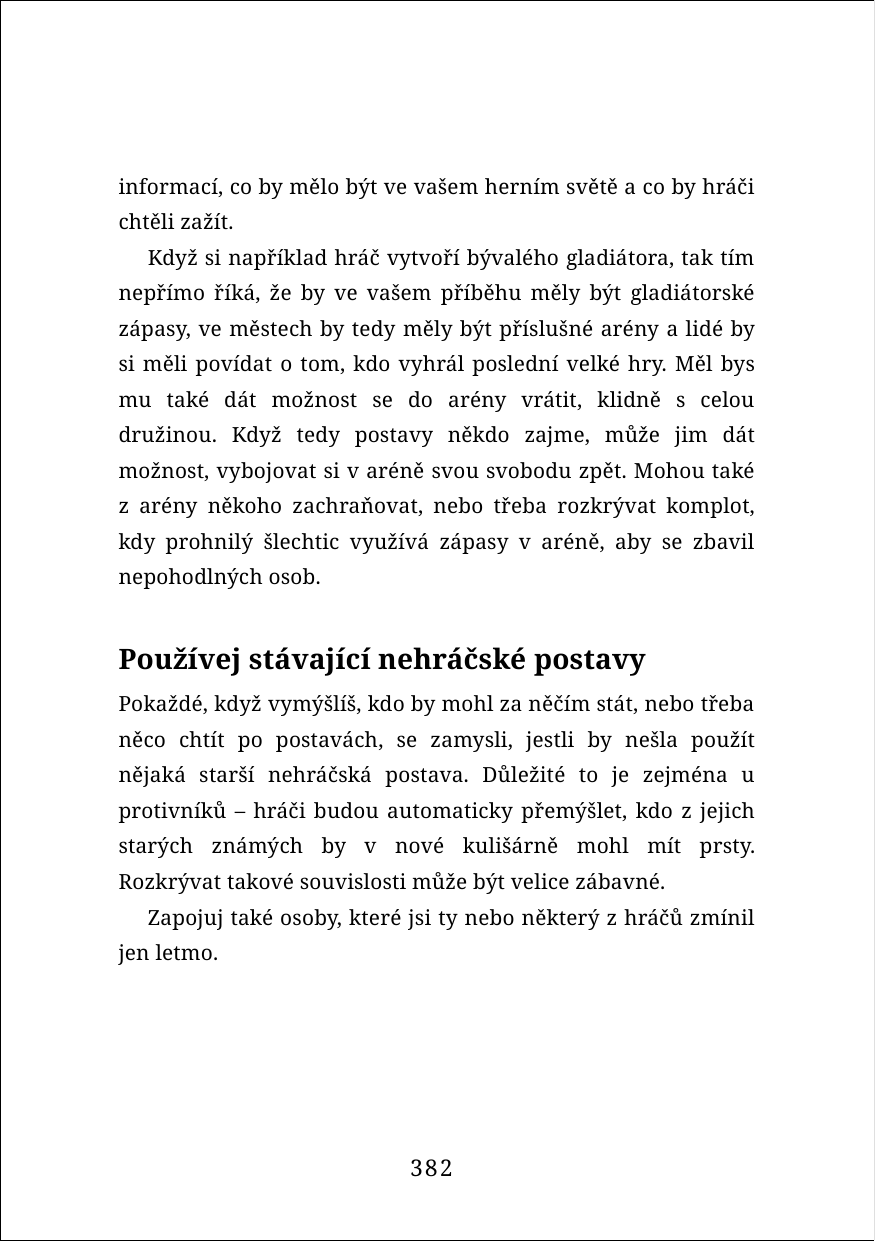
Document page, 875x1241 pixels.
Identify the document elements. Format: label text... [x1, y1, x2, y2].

text informací, co by mělo být ve vašem herním světě a co by hráči chtěli zažít. Když si například hráč vytvoří bývalého gladiátora, tak tím nepřímo říká, že by ve vašem příběhu měly být gladiátorské zápasy, ve městech by tedy měly být příslušné arény a lidé by si měli povídat o tom, kdo vyhrál poslední velké hry. Měl bys mu také dát možnost se do arény vrátit, klidně s celou družinou. Když tedy postavy někdo zajme, může jim dát možnost, vybojovat si v aréně svou svobodu zpět. Mohou také z arény někoho zachraňovat, nebo třeba rozkrývat komplot, kdy prohnilý šlechtic využívá zápasy v aréně, aby se zbavil nepohodlných osob. [118, 172, 756, 591]
text Pokaždé, když vymýšlíš, kdo by mohl za něčím stát, nebo třeba něco chtít po postavách, se zamysli, jestli by nešla použít nějaká starší nehráčská postava. Důležité to je zejména u protivníků – hráči budou automaticky přemýšlet, kdo z jejich starých známých by v nové kulišárně mohl mít prsty. Rozkrývat takové souvislosti může být velice zábavné. Zapojuj také osoby, které jsi ty nebo některý z hráčů zmínil jen letmo. [118, 689, 756, 967]
subtitle Používej stávající nehráčské postavy [118, 639, 756, 678]
